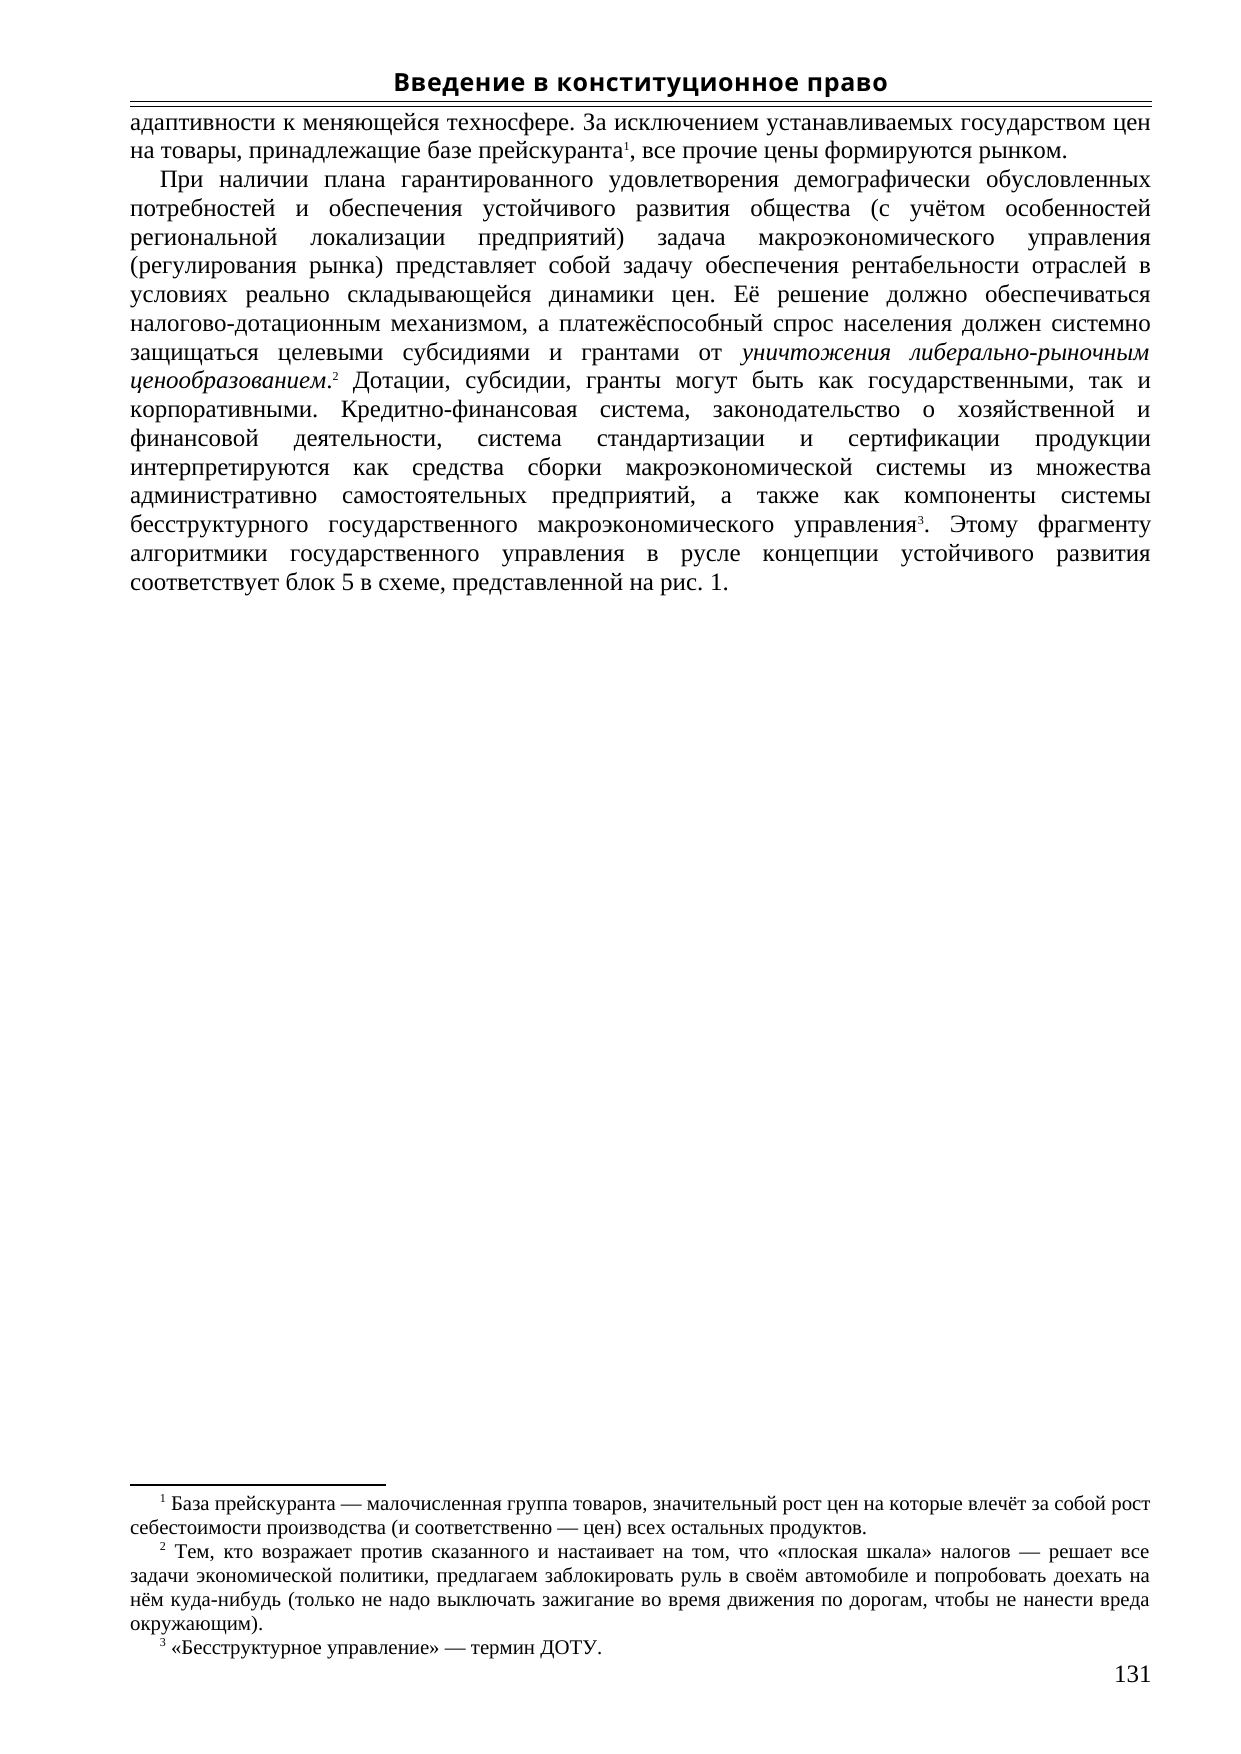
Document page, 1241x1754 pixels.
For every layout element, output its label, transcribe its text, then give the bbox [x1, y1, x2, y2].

text «Бесструктурное управление» — термин ДОТУ. [130, 1635, 1152, 1659]
text При наличии плана гарантированного удовлетворения демографически обусловленных потребностей и обеспечения устойчивого развития общества (с учётом особенностей региональной локализации предприятий) задача макроэкономического управления (регулирования рынка) представляет собой задачу обеспечения рентабельности отраслей в условиях реально складывающейся динамики цен. Её решение должно обеспечиваться налогово-дотационным механизмом, а платежёспособный спрос населения должен системно защищаться целевыми субсидиями и грантами от уничтожения либерально-рыночным ценообразованием. Дотации, субсидии, гранты могут быть как государственными, так и корпоративными. Кредитно-финансовая система, законодательство о хозяйственной и финансовой деятельности, система стандартизации и сертификации продукции интерпретируются как средства сборки макроэкономической системы из множества административно самостоятельных предприятий, а также как компоненты системы бесструктурного государственного макроэкономического управления. Этому фрагменту алгоритмики государственного управления в русле концепции устойчивого развития соответствует блок 5 в схеме, представленной на рис. 1. [130, 164, 1152, 595]
text База прейскуранта — малочисленная группа товаров, значительный рост цен на которые влечёт за собой рост себестоимости производства (и соответственно — цен) всех остальных продуктов. [130, 1491, 1152, 1539]
text Тем, кто возражает против сказанного и настаивает на том, что «плоская шкала» налогов — решает все задачи экономической политики, предлагаем заблокировать руль в своём автомобиле и попробовать доехать на нём куда-нибудь (только не надо выключать зажигание во время движения по дорогам, чтобы не нанести вреда окружающим). [130, 1539, 1152, 1635]
text адаптивности к меняющейся техносфере. За исключением устанавливаемых государством цен на товары, принадлежащие базе прейскуранта, все прочие цены формируются рынком. [130, 107, 1152, 164]
